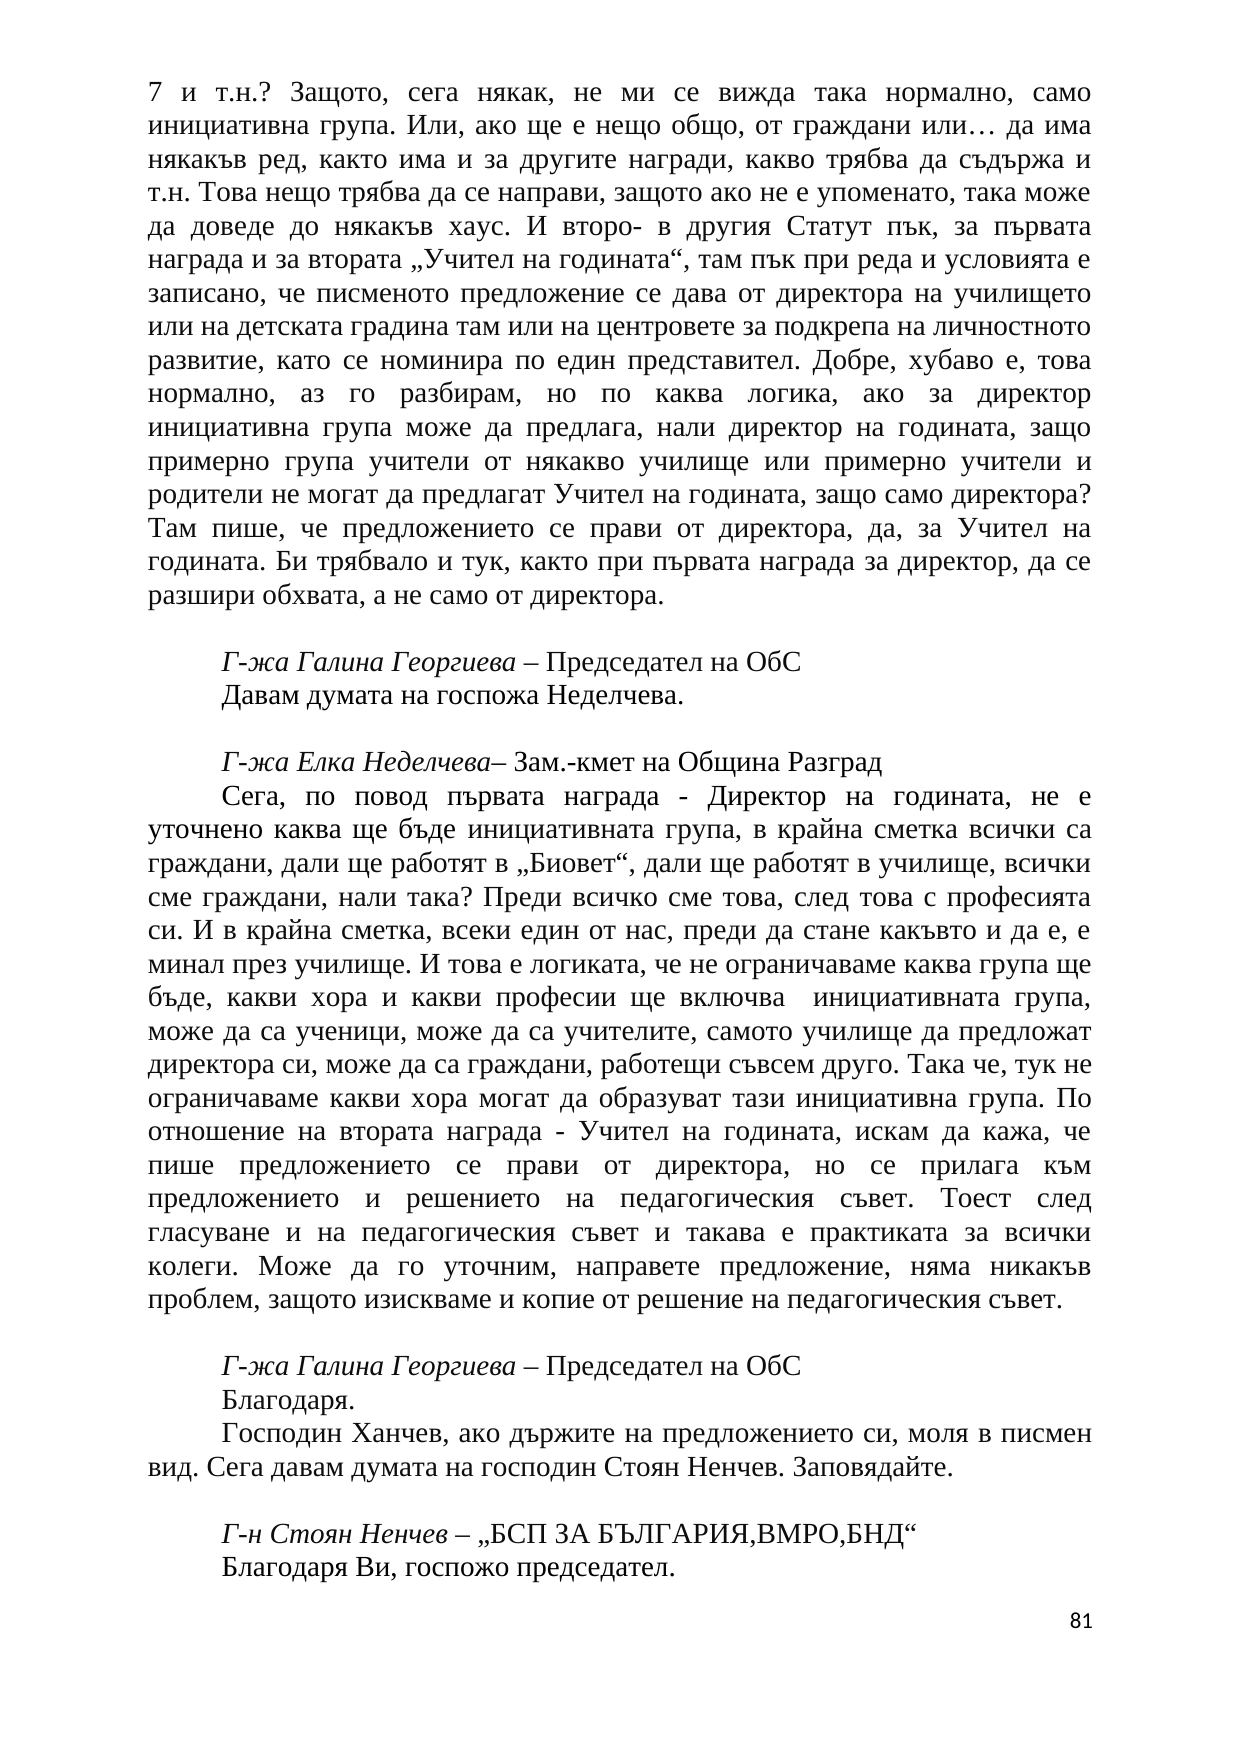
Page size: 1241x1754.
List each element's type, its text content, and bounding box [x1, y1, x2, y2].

text Г-н Стоян Ненчев – „БСП ЗА БЪЛГАРИЯ,ВМРО,БНД“ [148, 1516, 1093, 1549]
text Г-жа Елка Неделчева– Зам.-кмет на Община Разград [148, 744, 1093, 778]
text Благодаря. [148, 1382, 1093, 1415]
text Г-жа Галина Георгиева – Председател на ОбС [148, 1348, 1093, 1382]
text Давам думата на госпожа Неделчева. [148, 677, 1093, 711]
text Г-жа Галина Георгиева – Председател на ОбС [148, 644, 1093, 677]
text 7 и т.н.? Защото, сега някак, не ми се вижда така нормално, само инициативна група. Или, ако ще е нещо общо, от граждани или… да има някакъв ред, както има и за другите награди, какво трябва да съдържа и т.н. Това нещо трябва да се направи, защото ако не е упоменато, така може да доведе до някакъв хаус. И второ- в другия Статут пък, за първата награда и за втората „Учител на годината“, там пък при реда и условията е записано, че писменото предложение се дава от директора на училището или на детската градина там или на центровете за подкрепа на личностното развитие, като се номинира по един представител. Добре, хубаво е, това нормално, аз го разбирам, но по каква логика, ако за директор инициативна група може да предлага, нали директор на годината, защо примерно група учители от някакво училище или примерно учители и родители не могат да предлагат Учител на годината, защо само директора? Там пише, че предложението се прави от директора, да, за Учител на годината. Би трябвало и тук, както при първата награда за директор, да се разшири обхвата, а не само от директора. [148, 74, 1093, 610]
text Сега, по повод първата награда - Директор на годината, не е уточнено каква ще бъде инициативната група, в крайна сметка всички са граждани, дали ще работят в „Биовет“, дали ще работят в училище, всички сме граждани, нали така? Преди всичко сме това, след това с професията си. И в крайна сметка, всеки един от нас, преди да стане какъвто и да е, е минал през училище. И това е логиката, че не ограничаваме каква група ще бъде, какви хора и какви професии ще включва инициативната група, може да са ученици, може да са учителите, самото училище да предложат директора си, може да са граждани, работещи съвсем друго. Така че, тук не ограничаваме какви хора могат да образуват тази инициативна група. По отношение на втората награда - Учител на годината, искам да кажа, че пише предложението се прави от директора, но се прилага към предложението и решението на педагогическия съвет. Тоест след гласуване и на педагогическия съвет и такава е практиката за всички колеги. Може да го уточним, направете предложение, няма никакъв проблем, защото изискваме и копие от решение на педагогическия съвет. [148, 778, 1093, 1315]
text Благодаря Ви, госпожо председател. [148, 1549, 1093, 1583]
text Господин Ханчев, ако държите на предложението си, моля в писмен вид. Сега давам думата на господин Стоян Ненчев. Заповядайте. [148, 1415, 1093, 1482]
